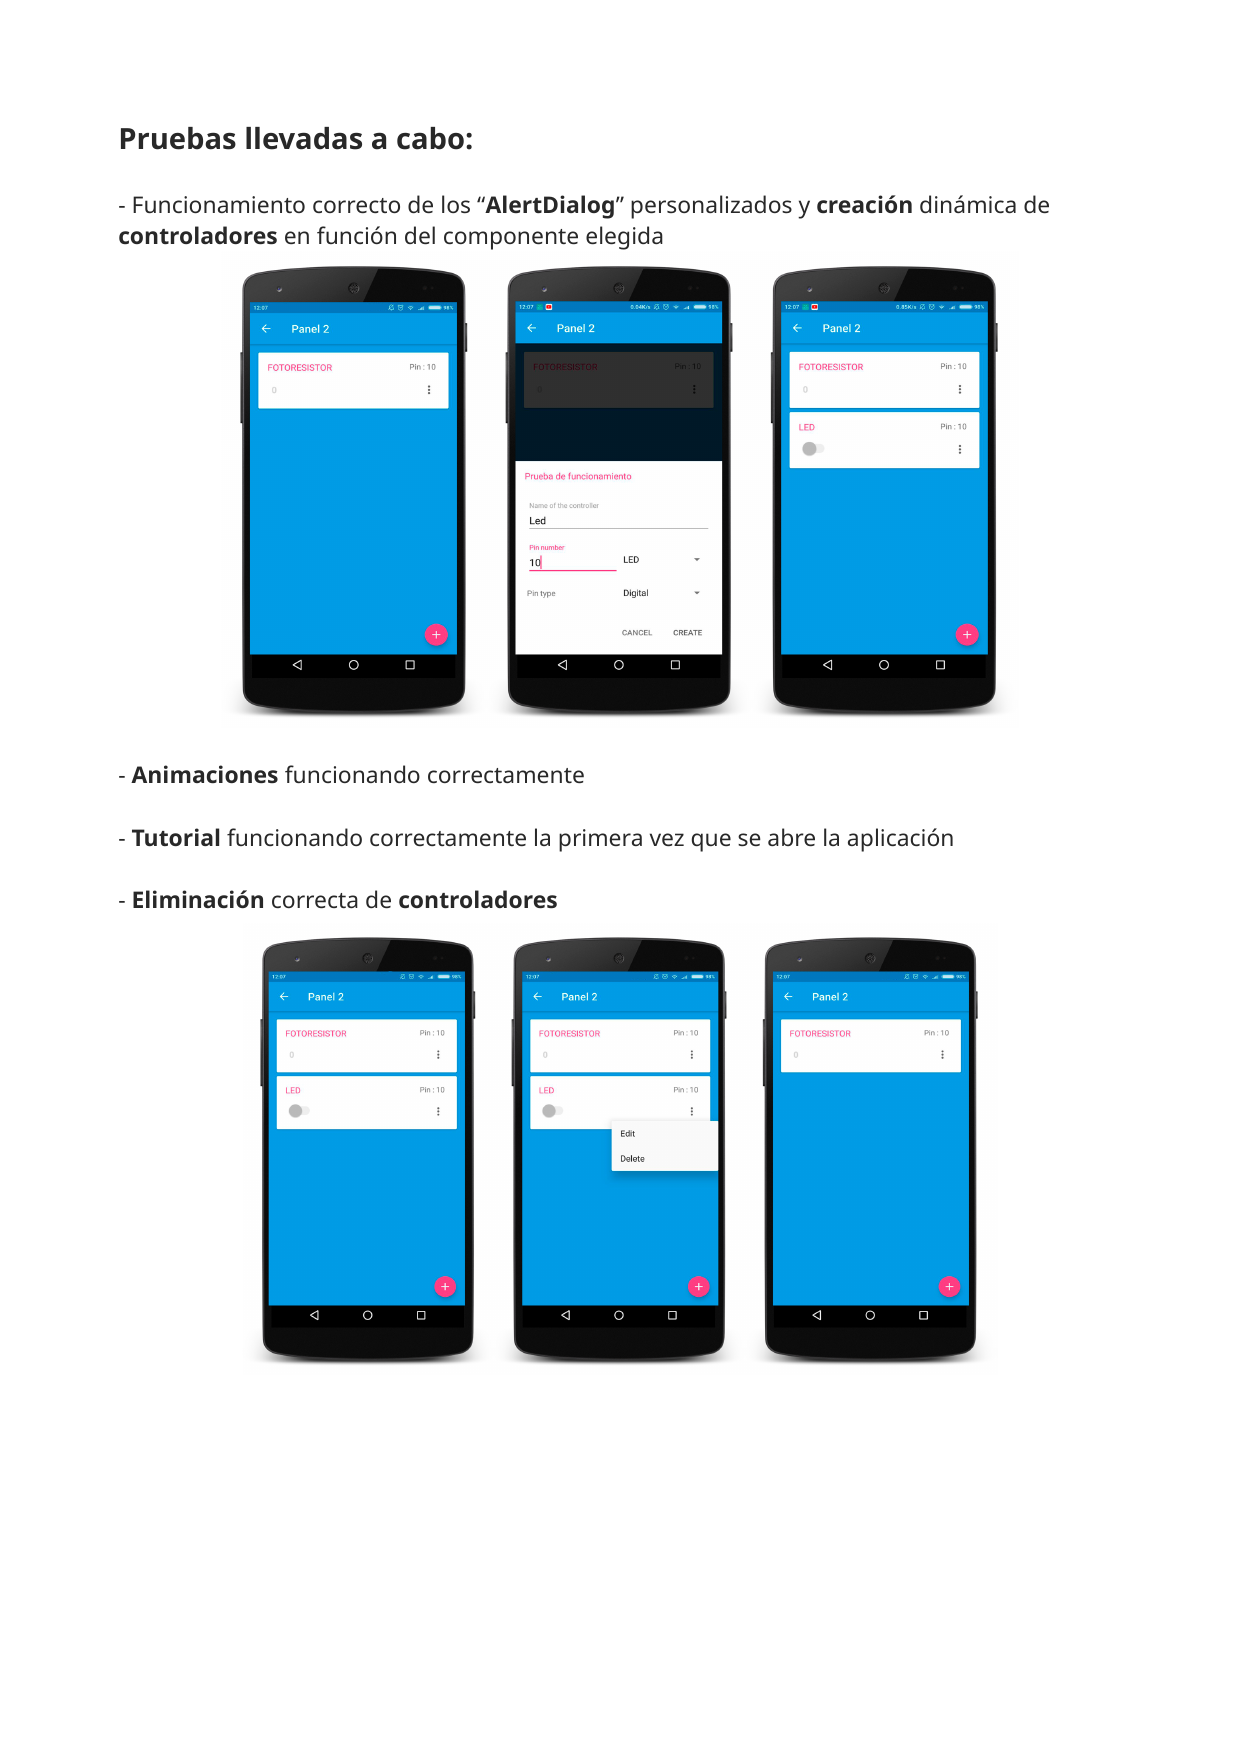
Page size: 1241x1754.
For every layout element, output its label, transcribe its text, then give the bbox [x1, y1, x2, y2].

text - Funcionamiento correcto de los “AlertDialog” personalizados y creación dinámica de controladores en función del componente elegida [118, 189, 1122, 252]
text - Tutorial funcionando correctamente la primera vez que se abre la aplicación [118, 822, 1122, 853]
text Pruebas llevadas a cabo: [118, 118, 1122, 158]
text - Eliminación correcta de controladores [118, 884, 1122, 915]
text - Animaciones funcionando correctamente [118, 759, 1122, 790]
picture [221, 251, 1019, 728]
picture [242, 923, 998, 1375]
